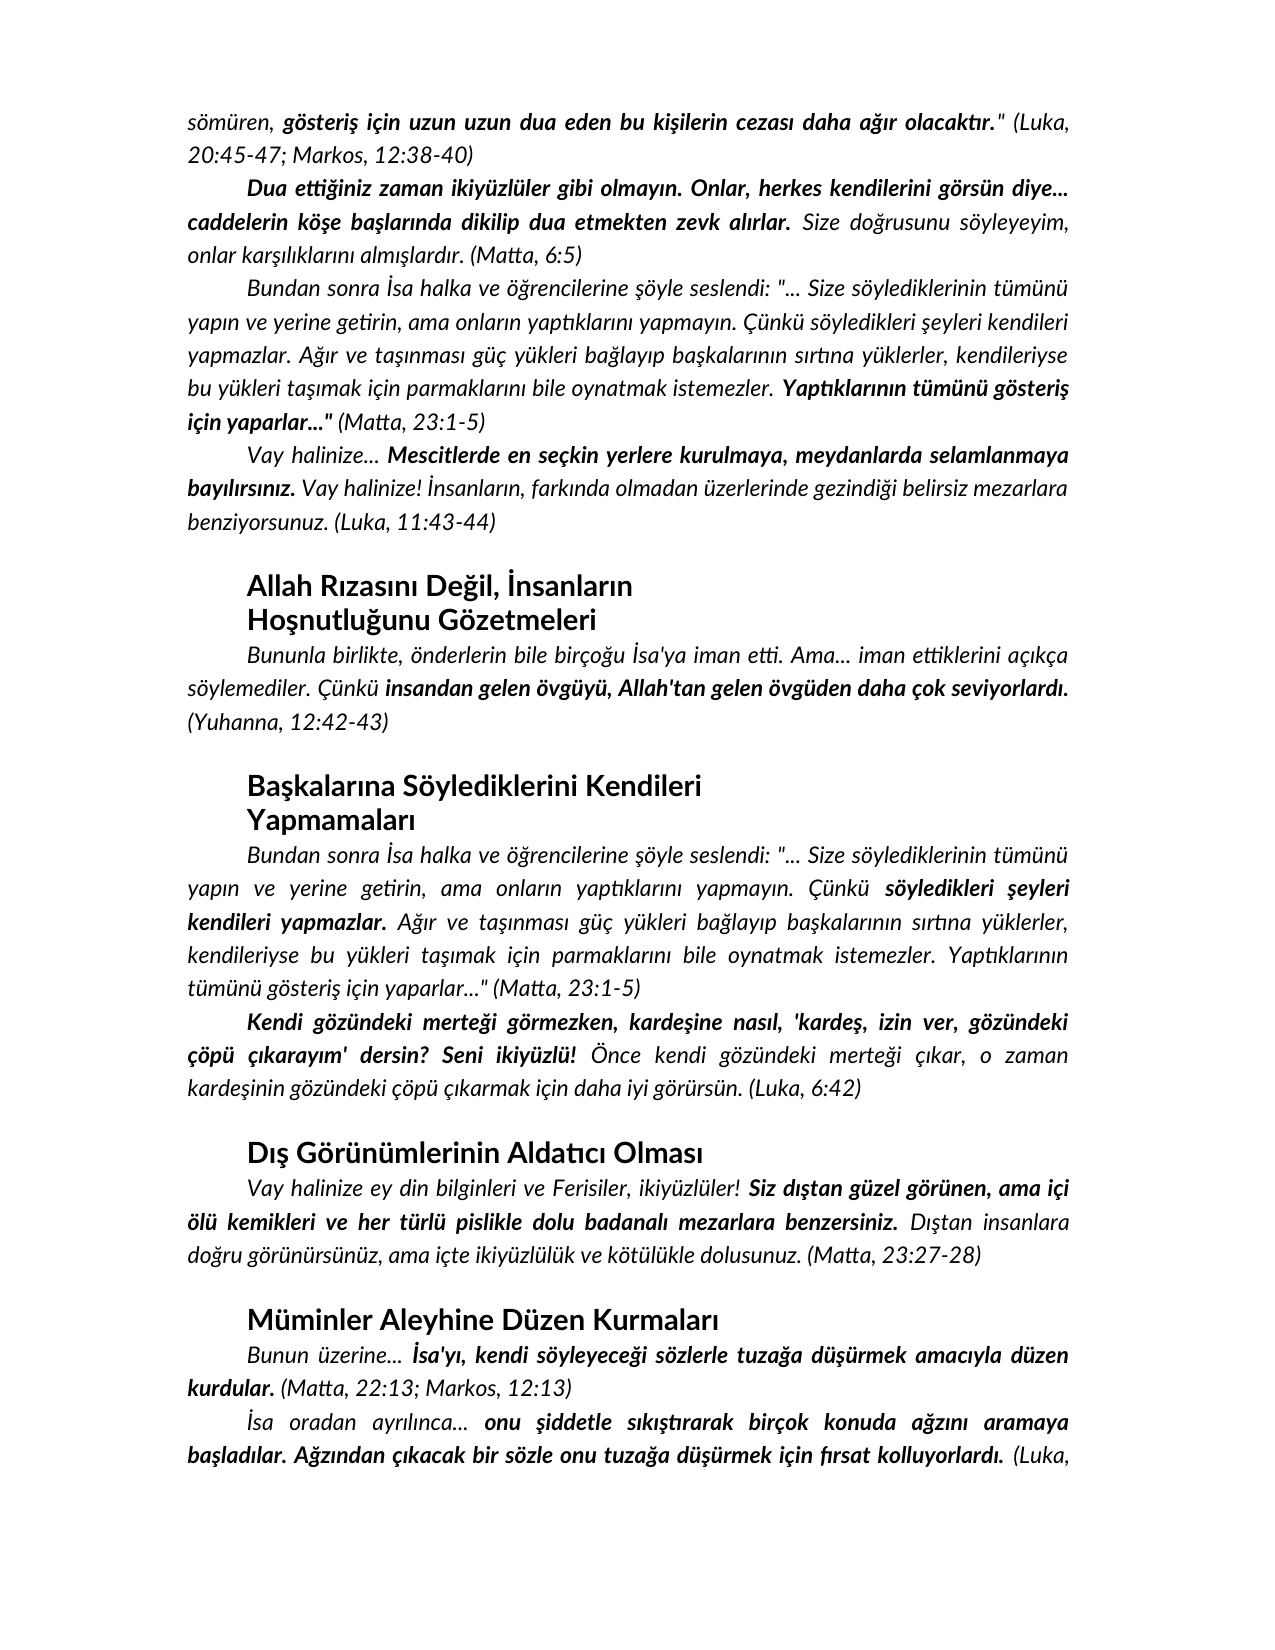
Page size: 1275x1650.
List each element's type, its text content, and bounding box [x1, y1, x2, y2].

text Bunun üzerine... İsa'yı, kendi söyleyeceği sözlerle tuzağa düşürmek amacıyla düzen kurdular. (Matta, 22:13; Markos, 12:13) [187, 1337, 1070, 1403]
text Vay halinize ey din bilginleri ve Ferisiler, ikiyüzlüler! Siz dıştan güzel görünen, ama içi ölü kemikleri ve her türlü pislikle dolu badanalı mezarlara benzersiniz. Dıştan insanlara doğru görünürsünüz, ama içte ikiyüzlülük ve kötülükle dolusunuz. (Matta, 23:27-28) [187, 1170, 1070, 1270]
text Allah Rızasını Değil, İnsanların [187, 570, 1070, 603]
text Dış Görünümlerinin Aldatıcı Olması [187, 1137, 1070, 1170]
text İsa oradan ayrılınca... onu şiddetle sıkıştırarak birçok konuda ağzını aramaya başladılar. Ağzından çıkacak bir sözle onu tuzağa düşürmek için fırsat kolluyorlardı. (Luka, [187, 1403, 1070, 1470]
text Hoşnutluğunu Gözetmeleri [187, 603, 1070, 637]
text Müminler Aleyhine Düzen Kurmaları [187, 1303, 1070, 1337]
text Bundan sonra İsa halka ve öğrencilerine şöyle seslendi: "... Size söylediklerinin tümünü yapın ve yerine getirin, ama onların yaptıklarını yapmayın. Çünkü söyledikleri şeyleri kendileri yapmazlar. Ağır ve taşınması güç yükleri bağlayıp başkalarının sırtına yüklerler, kendileriyse bu yükleri taşımak için parmaklarını bile oynatmak istemezler. Yaptıklarının tümünü gösteriş için yaparlar..." (Matta, 23:1-5) [187, 837, 1070, 1003]
text Başkalarına Söylediklerini Kendileri [187, 770, 1070, 803]
text Vay halinize... Mescitlerde en seçkin yerlere kurulmaya, meydanlarda selamlanmaya bayılırsınız. Vay halinize! İnsanların, farkında olmadan üzerlerinde gezindiği belirsiz mezarlara benziyorsunuz. (Luka, 11:43-44) [187, 437, 1070, 537]
text Kendi gözündeki merteği görmezken, kardeşine nasıl, 'kardeş, izin ver, gözündeki çöpü çıkarayım' dersin? Seni ikiyüzlü! Önce kendi gözündeki merteği çıkar, o zaman kardeşinin gözündeki çöpü çıkarmak için daha iyi görürsün. (Luka, 6:42) [187, 1003, 1070, 1103]
text sömüren, gösteriş için uzun uzun dua eden bu kişilerin cezası daha ağır olacaktır." (Luka, 20:45-47; Markos, 12:38-40) [187, 103, 1070, 170]
text Bundan sonra İsa halka ve öğrencilerine şöyle seslendi: "... Size söylediklerinin tümünü yapın ve yerine getirin, ama onların yaptıklarını yapmayın. Çünkü söyledikleri şeyleri kendileri yapmazlar. Ağır ve taşınması güç yükleri bağlayıp başkalarının sırtına yüklerler, kendileriyse bu yükleri taşımak için parmaklarını bile oynatmak istemezler. Yaptıklarının tümünü gösteriş için yaparlar..." (Matta, 23:1-5) [187, 270, 1070, 437]
text Dua ettiğiniz zaman ikiyüzlüler gibi olmayın. Onlar, herkes kendilerini görsün diye... caddelerin köşe başlarında dikilip dua etmekten zevk alırlar. Size doğrusunu söyleyeyim, onlar karşılıklarını almışlardır. (Matta, 6:5) [187, 170, 1070, 270]
text Bununla birlikte, önderlerin bile birçoğu İsa'ya iman etti. Ama... iman ettiklerini açıkça söylemediler. Çünkü insandan gelen övgüyü, Allah'tan gelen övgüden daha çok seviyorlardı. (Yuhanna, 12:42-43) [187, 637, 1070, 737]
text Yapmamaları [187, 803, 1070, 837]
